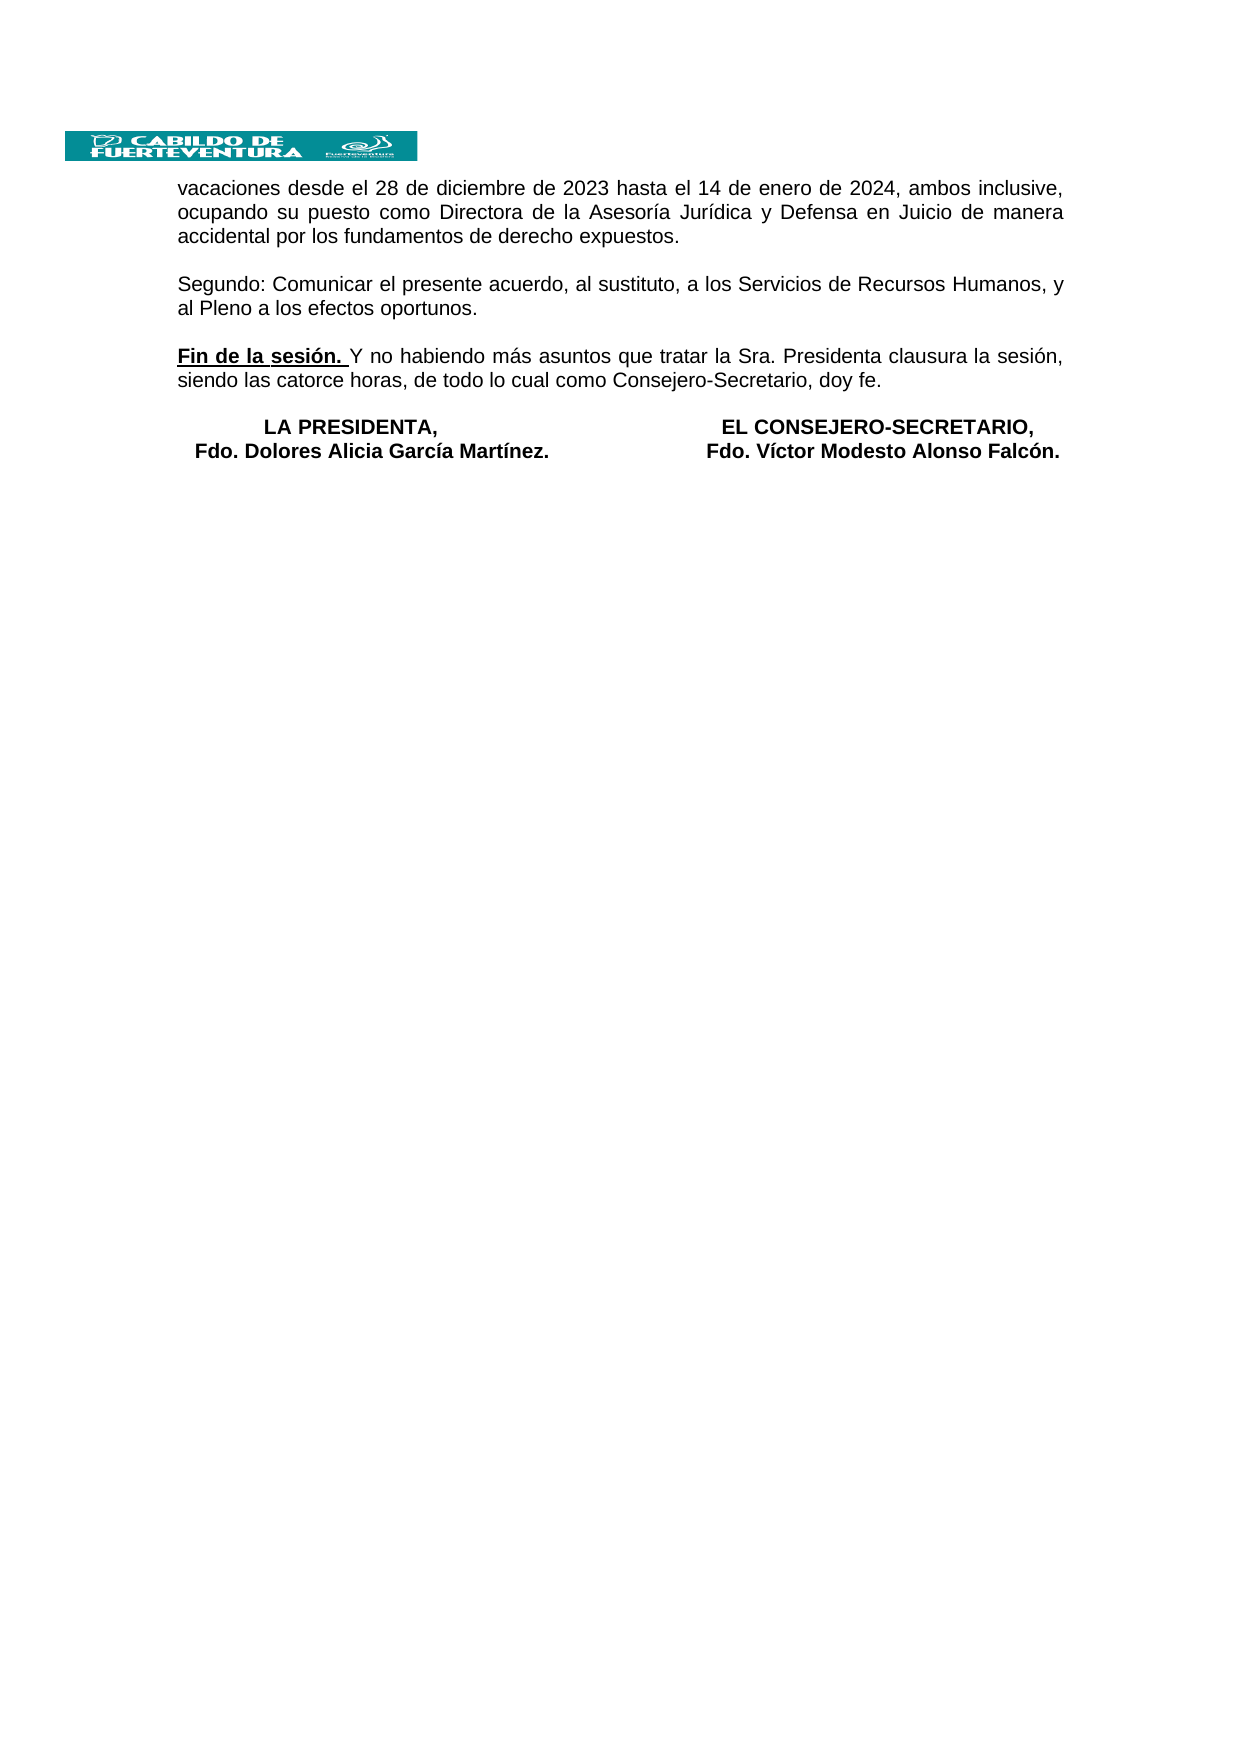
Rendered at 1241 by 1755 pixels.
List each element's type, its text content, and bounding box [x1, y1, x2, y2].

picture [65, 131, 418, 161]
text vacaciones desde el 28 de diciembre de 2023 hasta el 14 de enero de 2024, ambos inclusive, ocupando su puesto como Directora de la Asesoría Jurídica y Defensa en Juicio de manera accidental por los fundamentos de derecho expuestos. [177, 176, 1064, 248]
subtitle LA PRESIDENTA, EL CONSEJERO-SECRETARIO, [264, 415, 1076, 439]
text Fin de la sesión. Y no habiendo más asuntos que tratar la Sra. Presidenta clausura la sesión, siendo las catorce horas, de todo lo cual como Consejero-Secretario, doy fe. [177, 344, 1064, 392]
text Segundo: Comunicar el presente acuerdo, al sustituto, a los Servicios de Recursos Humanos, y al Pleno a los efectos oportunos. [177, 272, 1064, 320]
text Fdo. Dolores Alicia García Martínez. Fdo. Víctor Modesto Alonso Falcón. [194, 439, 1076, 463]
